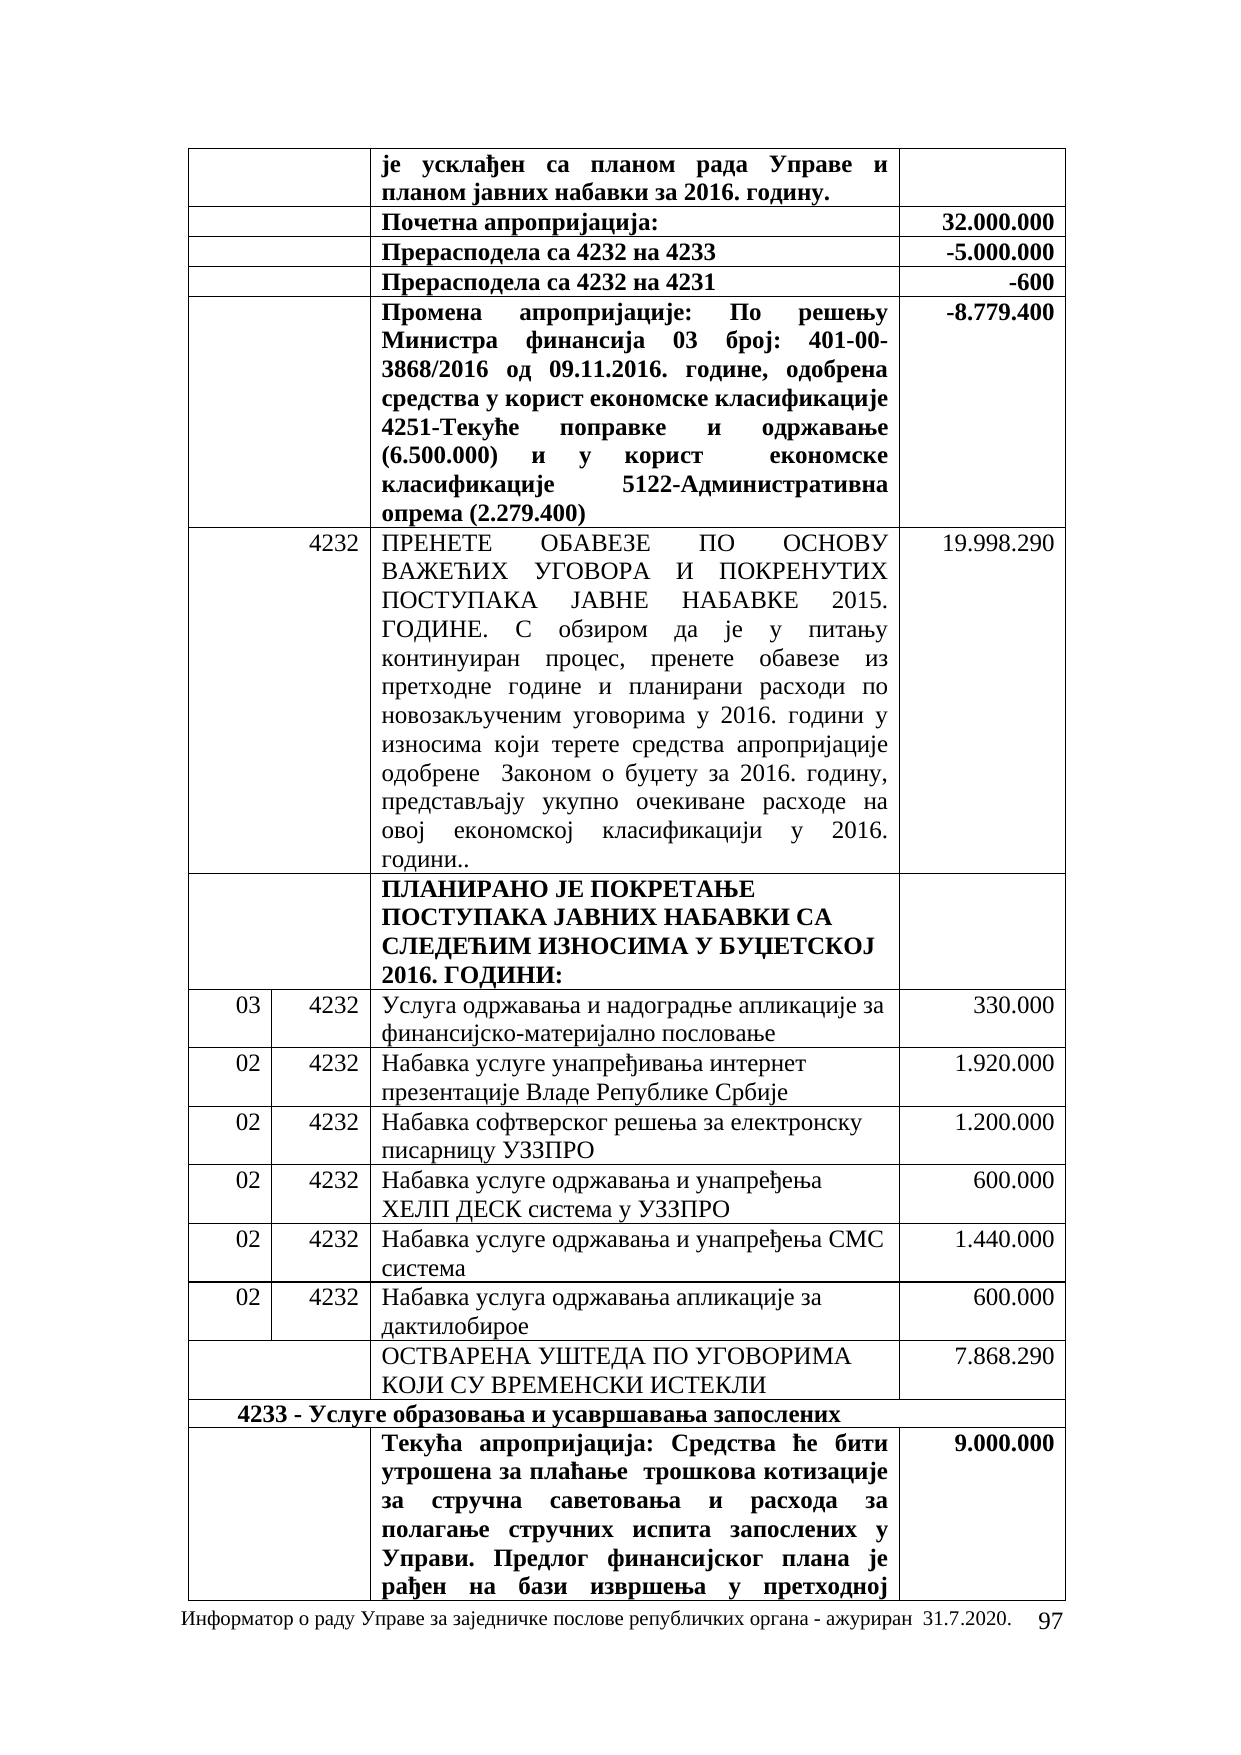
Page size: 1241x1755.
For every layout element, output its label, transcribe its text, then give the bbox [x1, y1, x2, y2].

table_cell -600 [900, 267, 1065, 296]
table_cell 600.000 [900, 1283, 1065, 1340]
table_cell 1.200.000 [900, 1107, 1065, 1164]
table_cell 03 [189, 990, 271, 1047]
table_cell 600.000 [900, 1165, 1065, 1223]
table_cell 4232 [272, 990, 370, 1047]
table_cell Промена апропријације: По решењу Министра финансија 03 број: 401-00-3868/2016 од 09.11.2016. године, одобрена средства у корист економске класификације 4251-Текуће поправке и одржавање (6.500.000) и у корист економске класификације 5122-Административна опрема (2.279.400) [371, 297, 899, 527]
table_cell [900, 149, 1065, 206]
table_cell [189, 207, 370, 236]
table_cell 32.000.000 [900, 207, 1065, 236]
table_cell -8.779.400 [900, 297, 1065, 527]
table_cell ПРЕНЕТЕ ОБАВЕЗЕ ПО ОСНОВУ ВАЖЕЋИХ УГОВОРА И ПОКРЕНУТИХ ПОСТУПАКА ЈАВНЕ НАБАВКЕ 2015. ГОДИНЕ. С обзиром да је у питању континуиран процес, пренете обавезе из претходне године и планирани расходи по новозакљученим уговорима у 2016. години у износима који терете средства апропријације одобрене Законом о буџету за 2016. годину, представљају укупно очекиване расходе на овој економској класификацији у 2016. години.. [371, 528, 899, 873]
table_cell Набавка услуге одржавања и унапређења ХЕЛП ДЕСК система у УЗЗПРО [371, 1165, 899, 1223]
table_cell 4232 [272, 1224, 370, 1281]
table_cell [189, 149, 370, 206]
table_cell [189, 1341, 370, 1398]
table_cell Набавка услуге одржавања и унапређења СМС система [371, 1224, 899, 1281]
table_cell 4232 [272, 1165, 370, 1223]
table_cell 4232 [272, 1283, 370, 1340]
table_cell Прерасподела са 4232 на 4231 [371, 267, 899, 296]
table_cell 9.000.000 [900, 1428, 1065, 1600]
table_cell 02 [189, 1048, 271, 1106]
table_cell [189, 297, 370, 527]
table_cell 4232 [189, 528, 370, 873]
table_cell је усклађен са планом рада Управе и планом јавних набавки за 2016. годину. [371, 149, 899, 206]
table_cell ОСТВАРЕНА УШТЕДА ПО УГОВОРИМА КОЈИ СУ ВРЕМЕНСКИ ИСТЕКЛИ [371, 1341, 899, 1398]
table_cell 02 [189, 1224, 271, 1281]
table_cell [189, 237, 370, 266]
table_cell 02 [189, 1107, 271, 1164]
table_cell 1.440.000 [900, 1224, 1065, 1281]
table_cell 02 [189, 1165, 271, 1223]
table_cell 19.998.290 [900, 528, 1065, 873]
table_cell 330.000 [900, 990, 1065, 1047]
table_cell Текућа апропријација: Средства ће бити утрошена за плаћање трошкова котизације за стручна саветовања и расхода за полагање стручних испита запослених у Управи. Предлог финансијског плана је рађен на бази извршења у претходној [371, 1428, 899, 1600]
table_cell 4232 [272, 1048, 370, 1106]
table_cell 4232 [272, 1107, 370, 1164]
table_cell Почетна апропријација: [371, 207, 899, 236]
table_cell [189, 874, 370, 989]
table_cell -5.000.000 [900, 237, 1065, 266]
table_cell ПЛАНИРАНО ЈЕ ПОКРЕТАЊЕ ПОСТУПАКА ЈАВНИХ НАБАВКИ СА СЛЕДЕЋИМ ИЗНОСИМА У БУЏЕТСКОЈ 2016. ГОДИНИ: [371, 874, 899, 989]
table_cell 4233 - Услуге образовања и усавршавања запослених [189, 1400, 1065, 1427]
table_cell 7.868.290 [900, 1341, 1065, 1398]
table_cell 1.920.000 [900, 1048, 1065, 1106]
table_cell Прерасподела са 4232 на 4233 [371, 237, 899, 266]
table_cell Набавка софтверског решења за електронску писарницу УЗЗПРО [371, 1107, 899, 1164]
table_cell 02 [189, 1283, 271, 1340]
table_cell Услуга одржавања и надоградње апликације за финансијско-материјално пословање [371, 990, 899, 1047]
table_cell [189, 1428, 370, 1600]
table_cell [189, 267, 370, 296]
table_cell [900, 874, 1065, 989]
table_cell Набавка услуга одржавања апликације за дактилобирое [371, 1283, 899, 1340]
table_cell Набавка услуге унапређивања интернет презентације Владе Републике Србије [371, 1048, 899, 1106]
